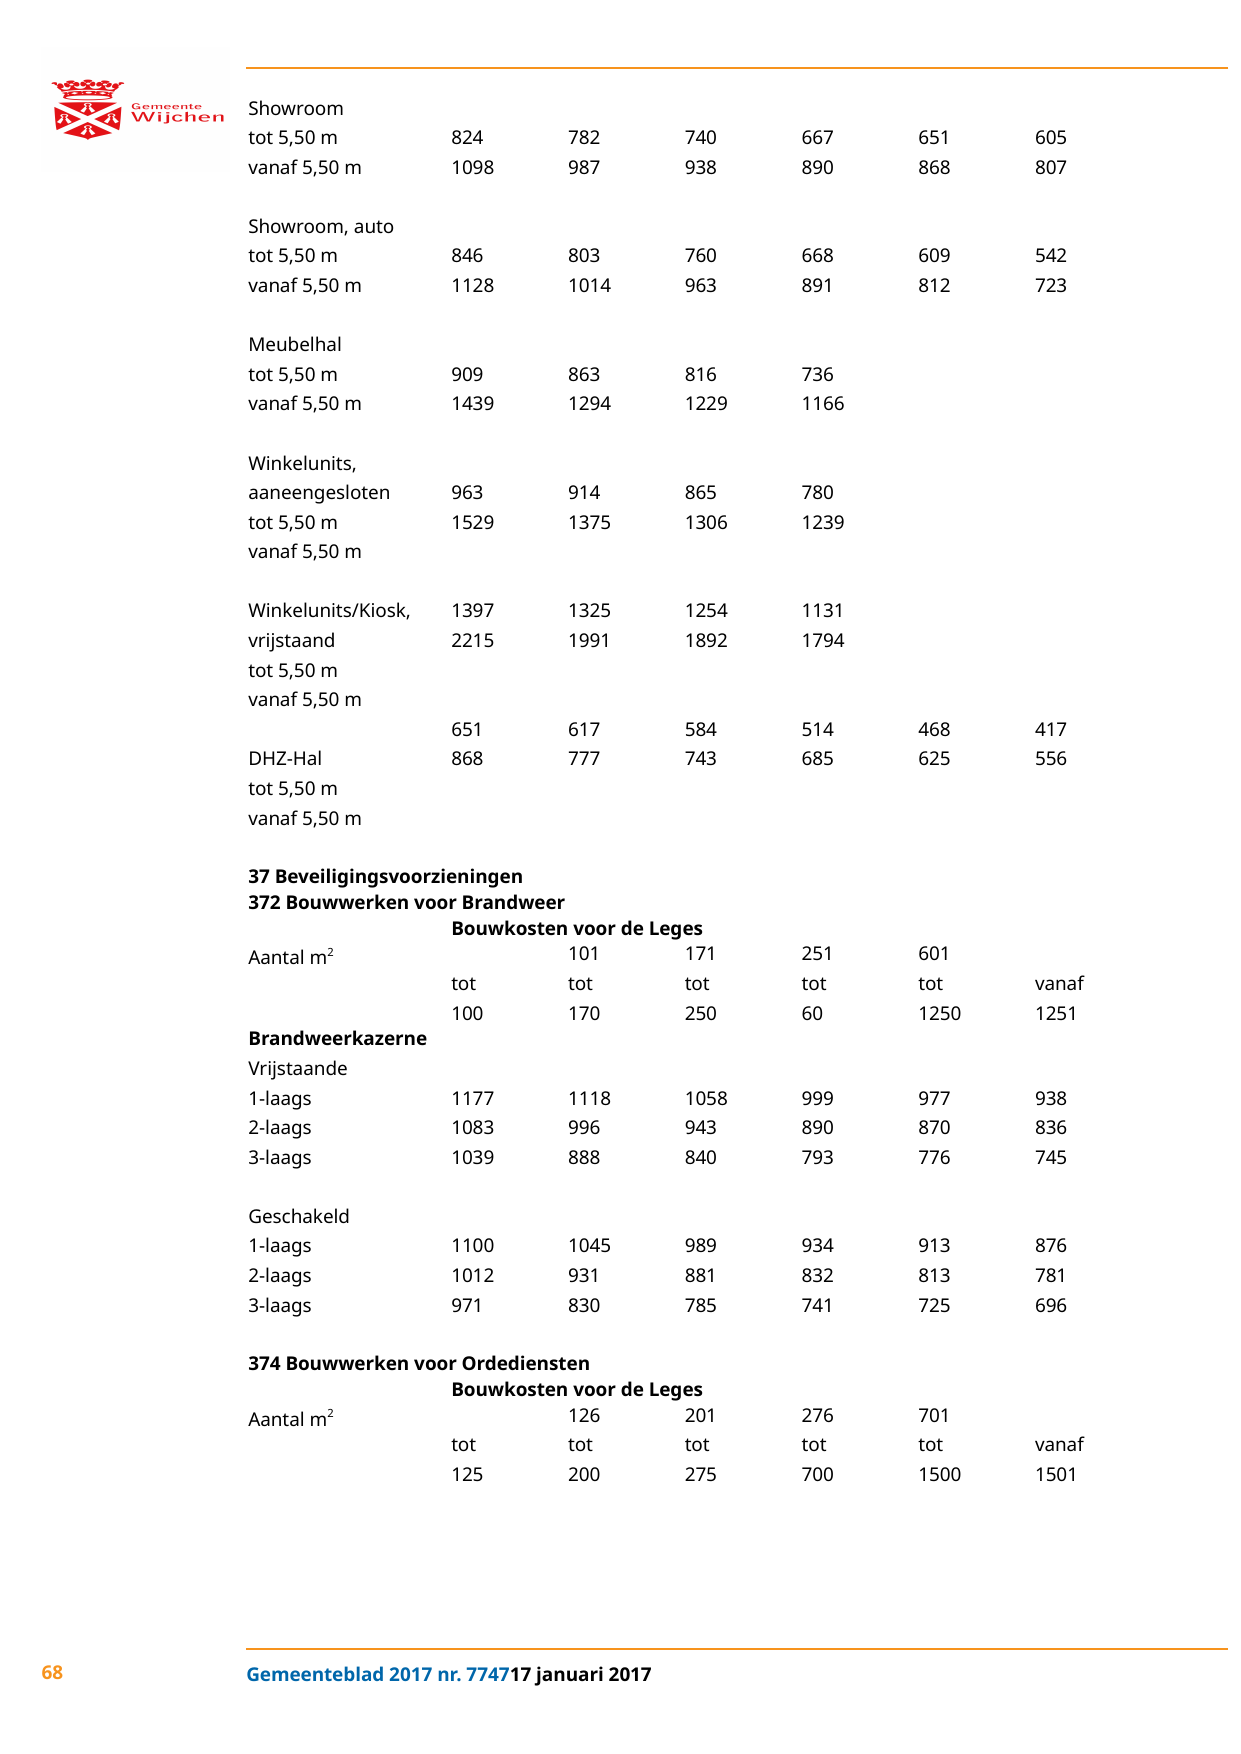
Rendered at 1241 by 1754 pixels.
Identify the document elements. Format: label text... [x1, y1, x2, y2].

table_cell 740 938 760 963 816 1229 865 1306 1254 1892 584 743 [685, 95, 801, 831]
table_cell vanaf 1501 [1035, 1402, 1152, 1487]
table_cell 276 tot 700 [801, 1402, 918, 1487]
table_cell 977 870 776 913 813 725 [918, 1026, 1035, 1317]
table_cell 126 tot 200 [568, 1402, 684, 1487]
table_header 37 Beveiligingsvoorzieningen [248, 864, 1152, 889]
table_cell 605 807 542 723 417 556 [1035, 95, 1152, 831]
table_cell 101 tot 170 [568, 941, 684, 1026]
table_cell Bouwkosten voor de Leges [451, 915, 1152, 941]
table_cell vanaf 1251 [1035, 941, 1152, 1026]
table_cell tot 100 [451, 941, 568, 1026]
table_header 374 Bouwwerken voor Ordediensten [248, 1350, 1152, 1376]
table_cell Aantal m2 [248, 915, 451, 1026]
table_cell 1118 996 888 1045 931 830 [568, 1026, 684, 1317]
table_cell 938 836 745 876 781 696 [1035, 1026, 1152, 1317]
table_cell 601 tot 1250 [918, 941, 1035, 1026]
table_cell 701 tot 1500 [918, 1402, 1035, 1487]
table_cell Showroom tot 5,50 m vanaf 5,50 m Showroom, auto tot 5,50 m vanaf 5,50 m Meubelhal tot 5,50 m vanaf 5,50 m Winkelunits, aaneengesloten tot 5,50 m vanaf 5,50 m Winkelunits/Kiosk, vrijstaand tot 5,50 m vanaf 5,50 m DHZ-Hal tot 5,50 m vanaf 5,50 m [248, 95, 451, 831]
table_cell Aantal m2 [248, 1376, 451, 1487]
table_cell Brandweerkazerne Vrijstaande 1-laags 2-laags 3-laags Geschakeld 1-laags 2-laags 3-laags [248, 1026, 451, 1317]
table_cell Bouwkosten voor de Leges [451, 1376, 1152, 1402]
table_cell 824 1098 846 1128 909 1439 963 1529 1397 2215 651 868 [451, 95, 568, 831]
table_cell 372 Bouwwerken voor Brandweer [248, 889, 1152, 915]
table_cell 251 tot 60 [801, 941, 918, 1026]
table_cell 201 tot 275 [685, 1402, 801, 1487]
table_cell 171 tot 250 [685, 941, 801, 1026]
table_cell 782 987 803 1014 863 1294 914 1375 1325 1991 617 777 [568, 95, 684, 831]
table_cell 651 868 609 812 468 625 [918, 95, 1035, 831]
table_cell 667 890 668 891 736 1166 780 1239 1131 1794 514 685 [801, 95, 918, 831]
table_cell 999 890 793 934 832 741 [801, 1026, 918, 1317]
picture [41, 47, 231, 172]
table_cell 1058 943 840 989 881 785 [685, 1026, 801, 1317]
table_cell tot 125 [451, 1402, 568, 1487]
table_cell 1177 1083 1039 1100 1012 971 [451, 1026, 568, 1317]
